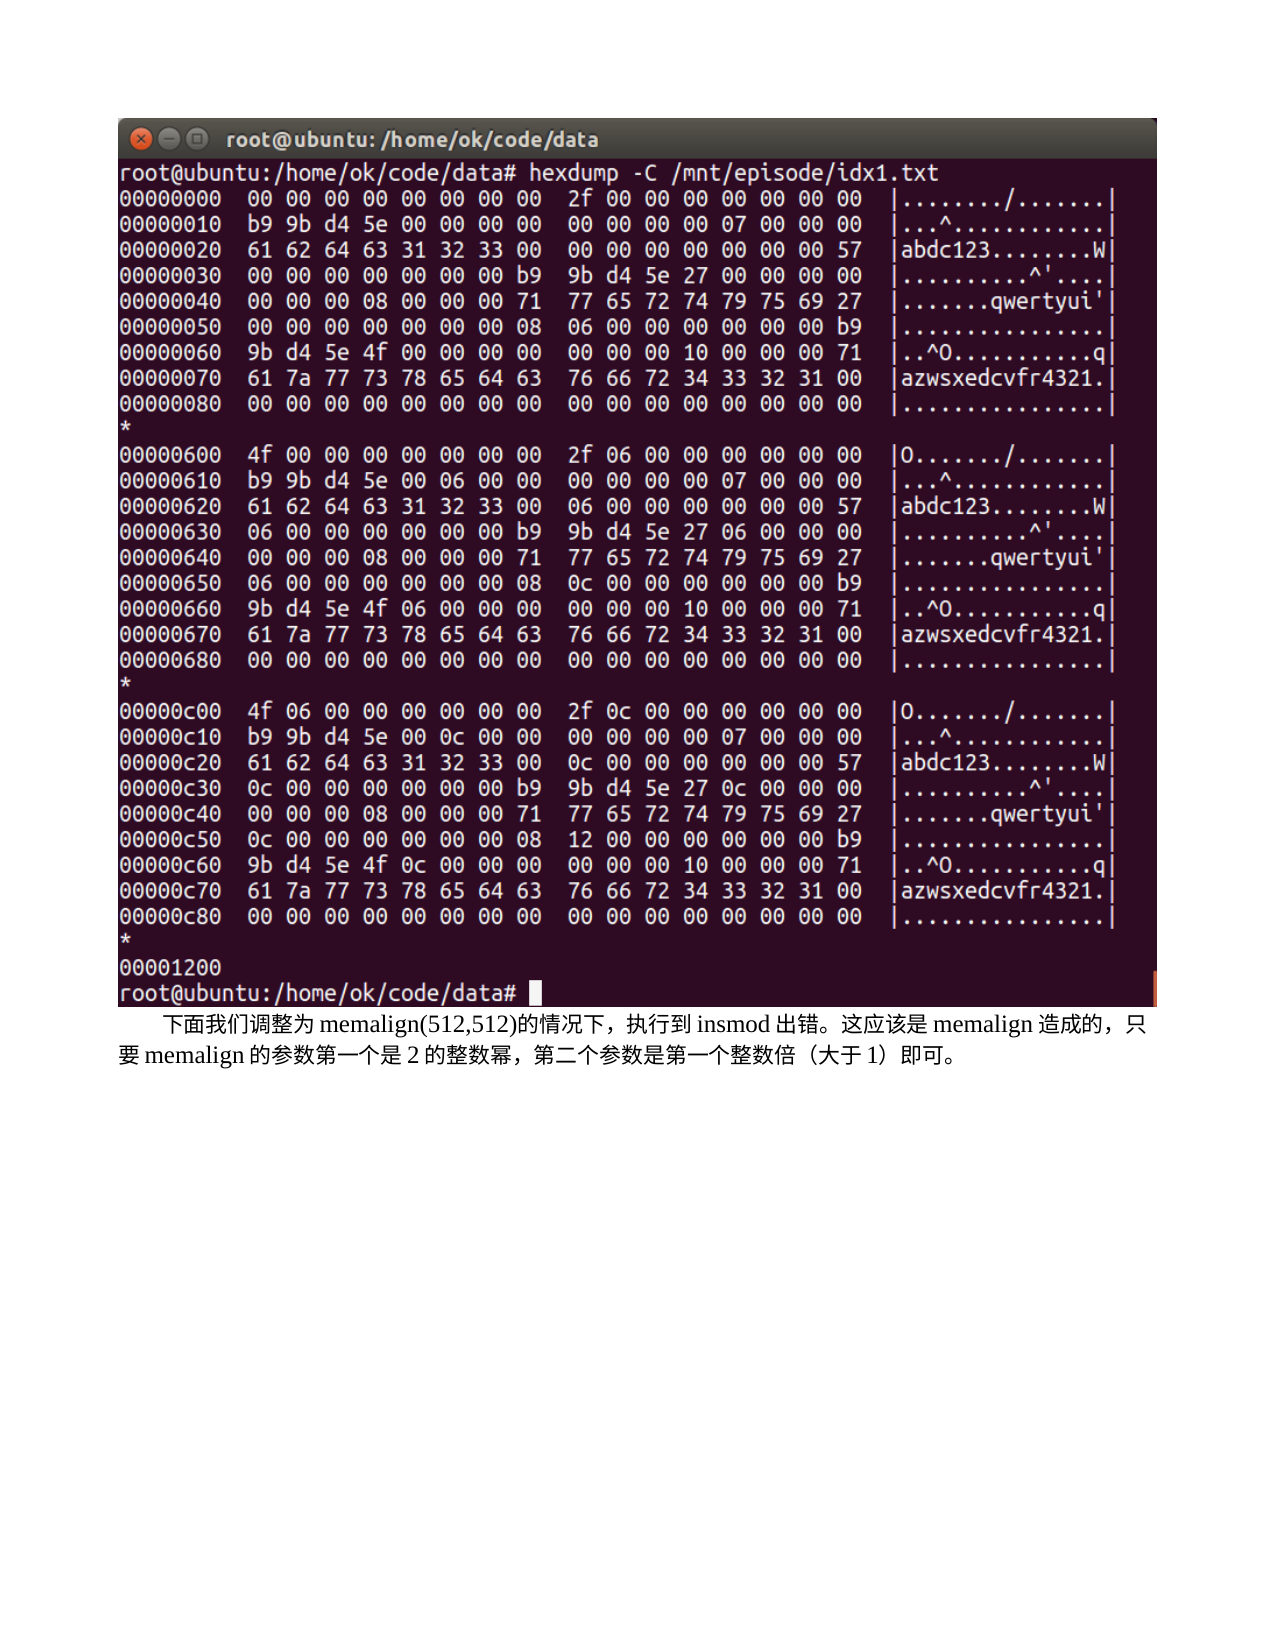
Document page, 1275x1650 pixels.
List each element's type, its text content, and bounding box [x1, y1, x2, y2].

picture [118, 118, 1157, 1007]
text 下面我们调整为memalign(512,512)的情况下，执行到insmod出错。这应该是memalign造成的，只要memalign的参数第一个是2的整数幂，第二个参数是第一个整数倍（大于1）即可。 [118, 1007, 1157, 1070]
